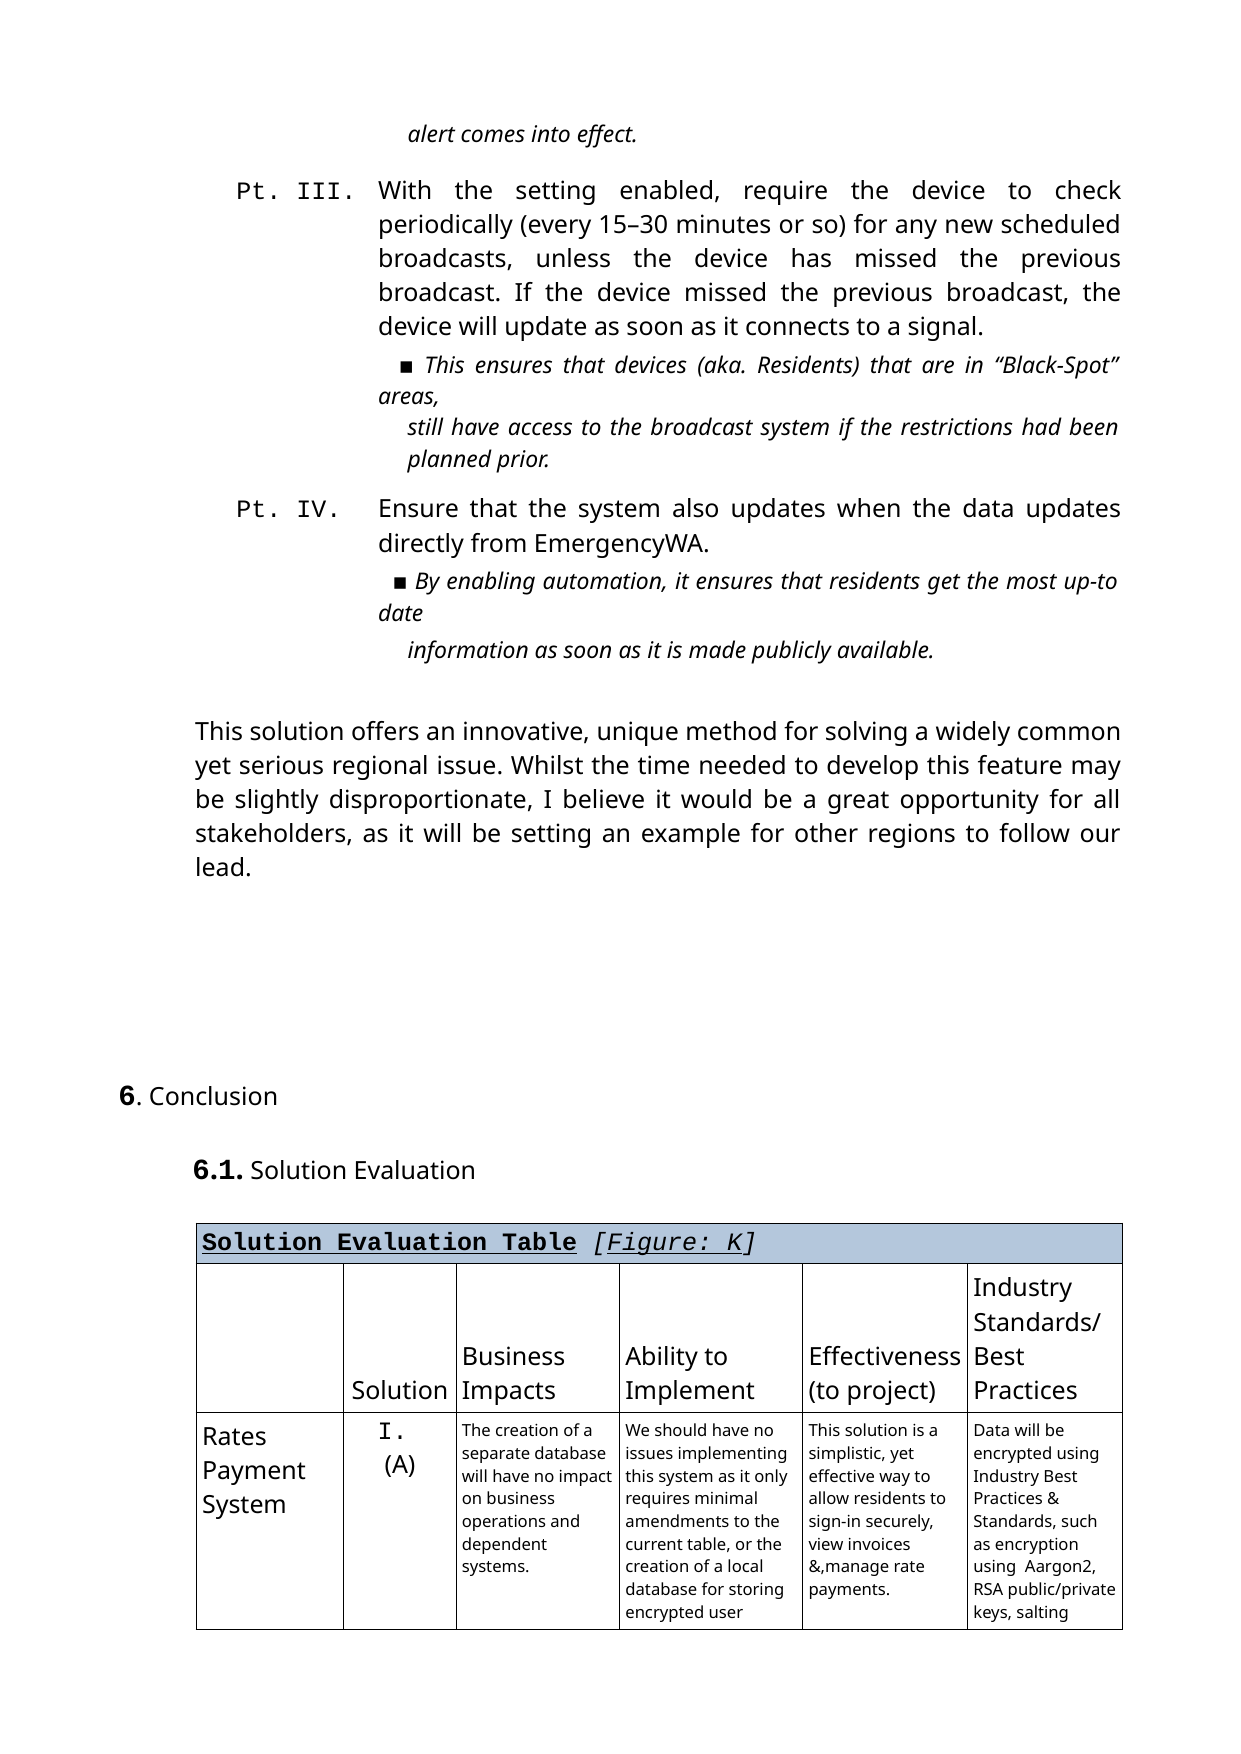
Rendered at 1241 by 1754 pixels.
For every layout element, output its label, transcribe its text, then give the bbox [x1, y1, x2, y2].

list ▪ By enabling automation, it ensures that residents get the most up-to date [236, 565, 1122, 628]
table_cell Industry Standards/Best Practices [968, 1264, 1122, 1412]
list still have access to the broadcast system if the restrictions had been planned prior. [266, 411, 1122, 474]
list Ensure that the system also updates when the data updates directly from EmergencyWA. [236, 491, 1122, 559]
table_cell The creation of a separate database will have no impact on business operations and dependent systems. [457, 1413, 619, 1629]
list With the setting enabled, require the device to check periodically (every 15–30 minutes or so) for any new scheduled broadcasts, unless the device has missed the previous broadcast. If the device missed the previous broadcast, the device will update as soon as it connects to a signal. [236, 172, 1122, 343]
list alert comes into effect. [266, 118, 1122, 149]
text 6.1. Solution Evaluation [192, 1148, 1122, 1188]
list information as soon as it is made publicly available. [266, 634, 1122, 665]
text 6. Conclusion [118, 1079, 1122, 1114]
table_cell Solution [344, 1264, 456, 1412]
table_cell Data will be encrypted using Industry Best Practices & Standards, such as encryption using Aargon2, RSA public/private keys, salting [968, 1413, 1122, 1629]
table_cell [197, 1264, 343, 1412]
table_cell Ability to Implement [620, 1264, 802, 1412]
table_header Solution Evaluation Table [Figure: K] [197, 1224, 1122, 1263]
list ▪ This ensures that devices (aka. Residents) that are in “Black-Spot” areas, [236, 349, 1122, 411]
table_cell We should have no issues implementing this system as it only requires minimal amendments to the current table, or the creation of a local database for storing encrypted user [620, 1413, 802, 1629]
table_cell Effectiveness (to project) [803, 1264, 967, 1412]
table_cell Rates Payment System [197, 1413, 343, 1629]
table_cell Business Impacts [457, 1264, 619, 1412]
table_cell I. (A) [344, 1413, 456, 1629]
text This solution offers an innovative, unique method for solving a widely common yet serious regional issue. Whilst the time needed to develop this feature may be slightly disproportionate, I believe it would be a great opportunity for all stakeholders, as it will be setting an example for other regions to follow our lead. [195, 714, 1122, 884]
table_cell This solution is a simplistic, yet effective way to allow residents to sign-in securely, view invoices &,manage rate payments. [803, 1413, 967, 1629]
